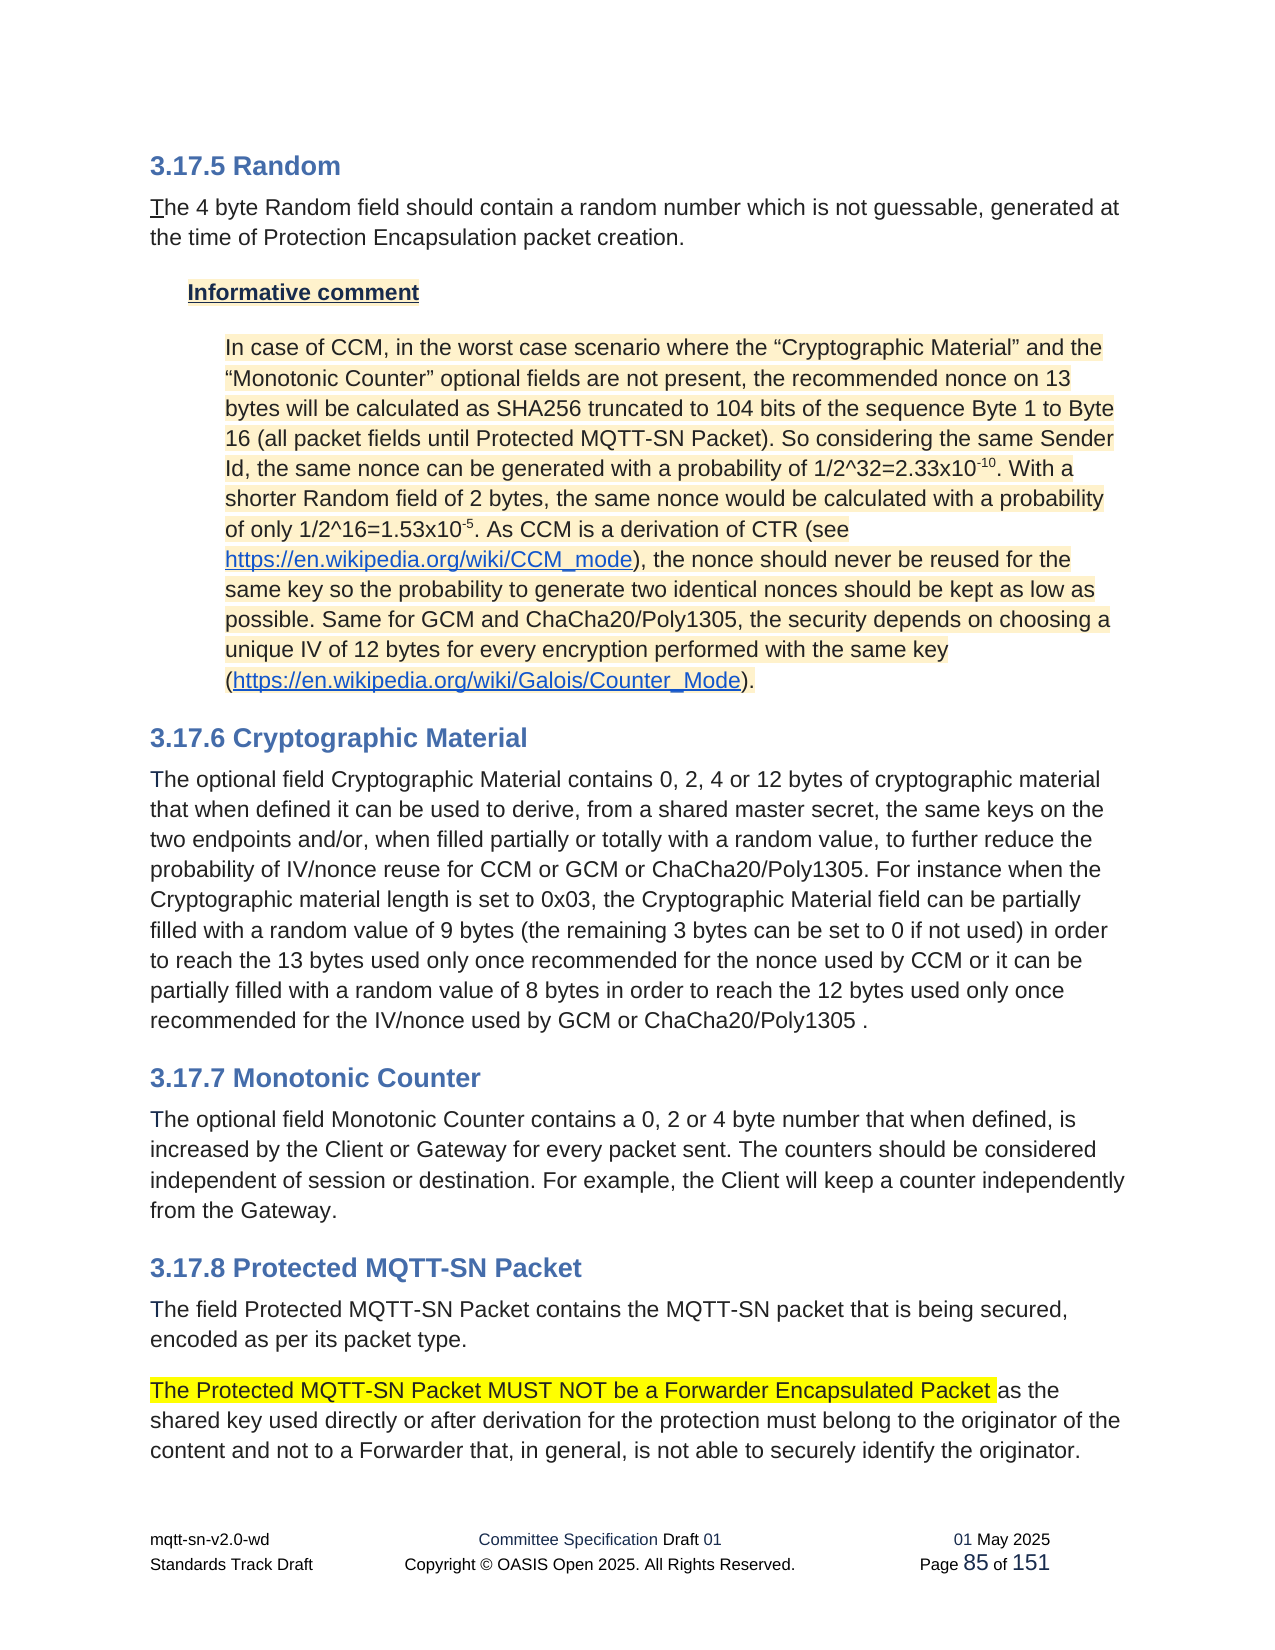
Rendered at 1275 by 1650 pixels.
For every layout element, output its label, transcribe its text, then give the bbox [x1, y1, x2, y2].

text The 4 byte Random field should contain a random number which is not guessable, generated at the time of Protection Encapsulation packet creation. [150, 194, 1124, 250]
text The optional field Cryptographic Material contains 0, 2, 4 or 12 bytes of cryptographic material that when defined it can be used to derive, from a shared master secret, the same keys on the two endpoints and/or, when filled partially or totally with a random value, to further reduce the probability of IV/nonce reuse for CCM or GCM or ChaCha20/Poly1305. For instance when the Cryptographic material length is set to 0x03, the Cryptographic Material field can be partially filled with a random value of 9 bytes (the remaining 3 bytes can be set to 0 if not used) in order to reach the 13 bytes used only once recommended for the nonce used by CCM or it can be partially filled with a random value of 8 bytes in order to reach the 12 bytes used only once recommended for the IV/nonce used by GCM or ChaCha20/Poly1305 . [150, 766, 1124, 1034]
text The field Protected MQTT-SN Packet contains the MQTT-SN packet that is being secured, encoded as per its packet type. [150, 1296, 1124, 1352]
subtitle 3.17.8 Protected MQTT-SN Packet [150, 1252, 1124, 1283]
text In case of CCM, in the worst case scenario where the “Cryptographic Material” and the “Monotonic Counter” optional fields are not present, the recommended nonce on 13 bytes will be calculated as SHA256 truncated to 104 bits of the sequence Byte 1 to Byte 16 (all packet fields until Protected MQTT-SN Packet). So considering the same Sender Id, the same nonce can be generated with a probability of 1/2^32=2.33x10-10. With a shorter Random field of 2 bytes, the same nonce would be calculated with a probability of only 1/2^16=1.53x10-5. As CCM is a derivation of CTR (see https://en.wikipedia.org/wiki/CCM_mode), the nonce should never be reused for the same key so the probability to generate two identical nonces should be kept as low as possible. Same for GCM and ChaCha20/Poly1305, the security depends on choosing a unique IV of 12 bytes for every encryption performed with the same key (https://en.wikipedia.org/wiki/Galois/Counter_Mode). [225, 334, 1124, 693]
text The optional field Monotonic Counter contains a 0, 2 or 4 byte number that when defined, is increased by the Client or Gateway for every packet sent. The counters should be considered independent of session or destination. For example, the Client will keep a counter independently from the Gateway. [150, 1106, 1124, 1223]
list Informative comment [187, 279, 1124, 306]
subtitle 3.17.7 Monotonic Counter [150, 1062, 1124, 1094]
subtitle 3.17.5 Random [150, 150, 1124, 181]
text The Protected MQTT-SN Packet MUST NOT be a Forwarder Encapsulated Packet as the shared key used directly or after derivation for the protection must belong to the originator of the content and not to a Forwarder that, in general, is not able to securely identify the originator. [150, 1377, 1124, 1464]
subtitle 3.17.6 Cryptographic Material [150, 722, 1124, 753]
